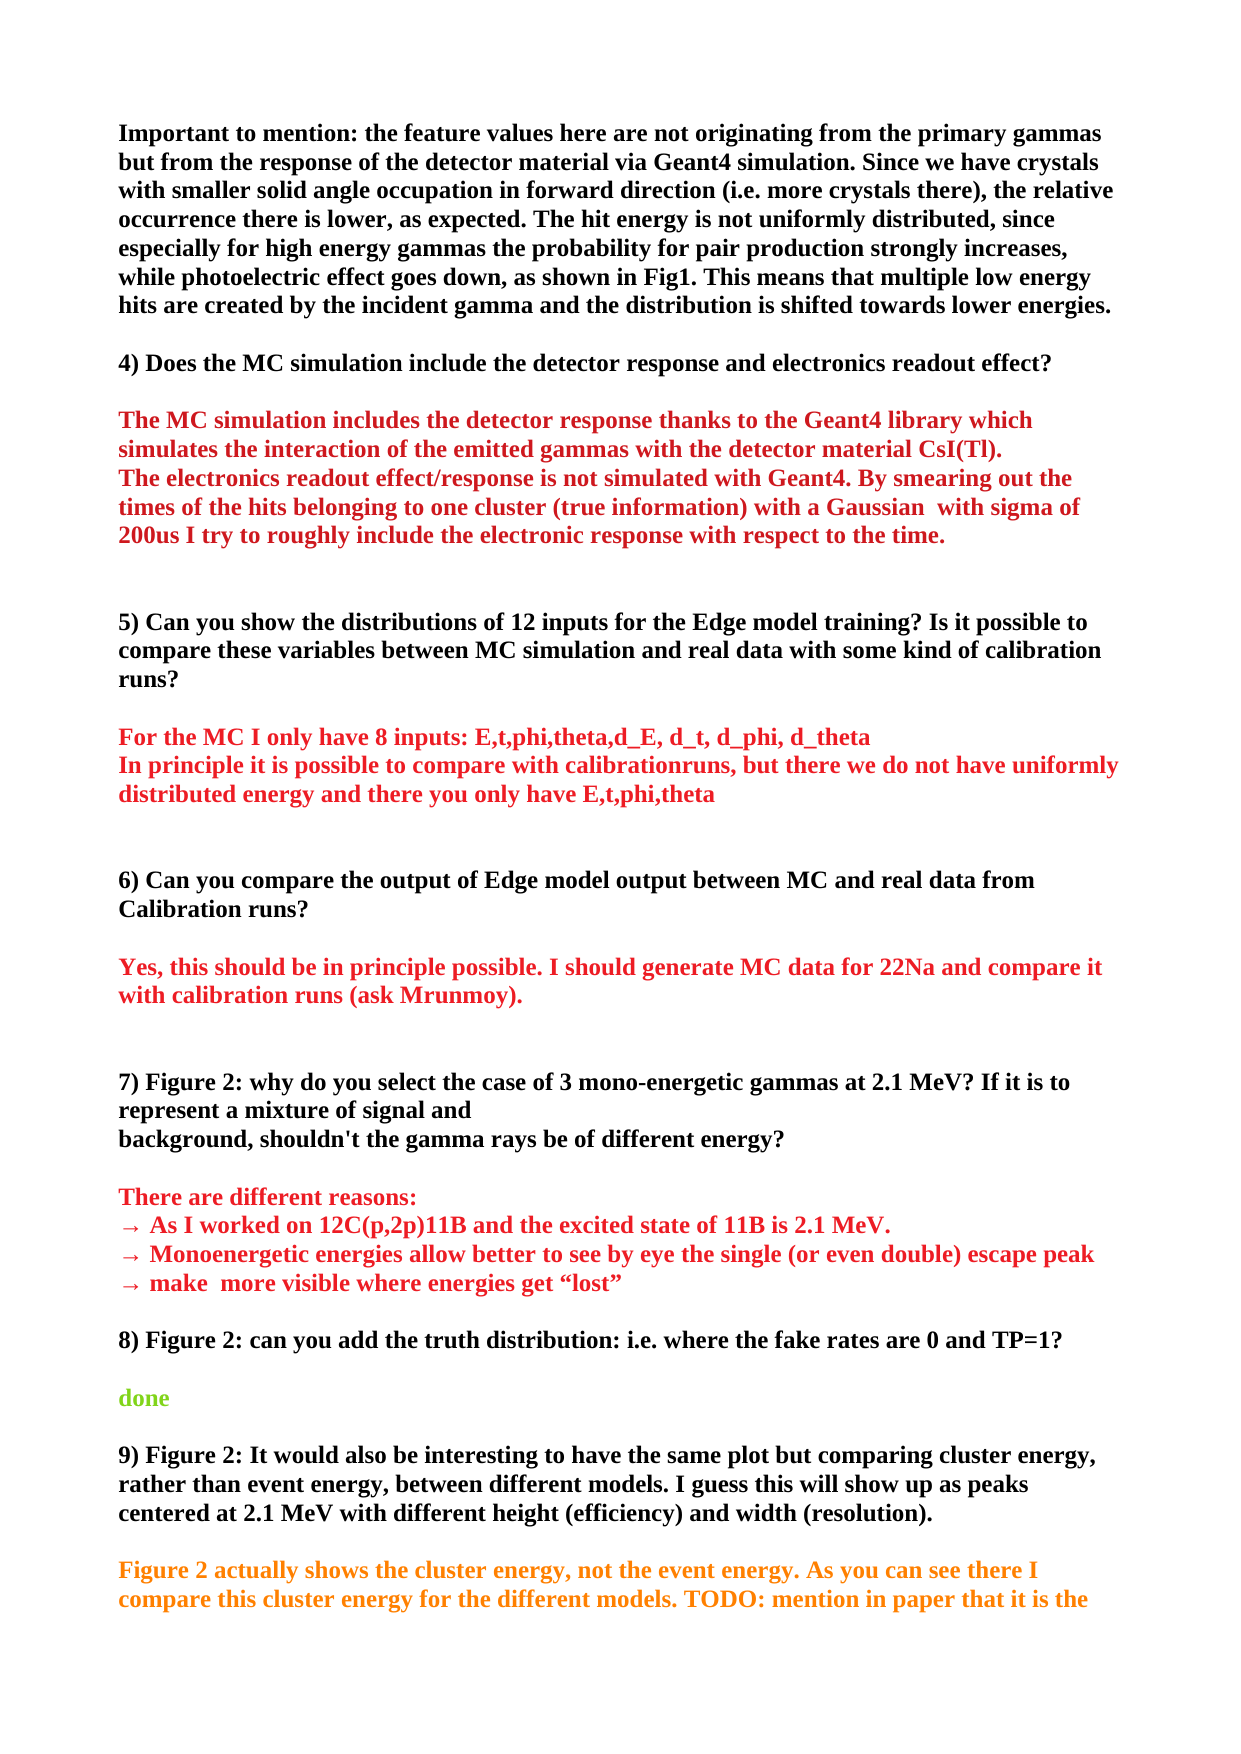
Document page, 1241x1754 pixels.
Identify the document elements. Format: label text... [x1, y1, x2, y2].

text The MC simulation includes the detector response thanks to the Geant4 library which simulates the interaction of the emitted gammas with the detector material CsI(Tl). [118, 406, 1122, 463]
text Yes, this should be in principle possible. I should generate MC data for 22Na and compare it with calibration runs (ask Mrunmoy). [118, 952, 1122, 1009]
text 4) Does the MC simulation include the detector response and electronics readout effect? [118, 348, 1122, 377]
text done [118, 1383, 1122, 1412]
text 7) Figure 2: why do you select the case of 3 mono-energetic gammas at 2.1 MeV? If it is to represent a mixture of signal and [118, 1067, 1122, 1124]
text → As I worked on 12C(p,2p)11B and the excited state of 11B is 2.1 MeV. [118, 1211, 1122, 1239]
text 9) Figure 2: It would also be interesting to have the same plot but comparing cluster energy, rather than event energy, between different models. I guess this will show up as peaks centered at 2.1 MeV with different height (efficiency) and width (resolution). [118, 1441, 1122, 1527]
text 8) Figure 2: can you add the truth distribution: i.e. where the fake rates are 0 and TP=1? [118, 1326, 1122, 1354]
text → Monoenergetic energies allow better to see by eye the single (or even double) escape peak [118, 1239, 1122, 1268]
text Important to mention: the feature values here are not originating from the primary gammas but from the response of the detector material via Geant4 simulation. Since we have crystals with smaller solid angle occupation in forward direction (i.e. more crystals there), the relative occurrence there is lower, as expected. The hit energy is not uniformly distributed, since especially for high energy gammas the probability for pair production strongly increases, while photoelectric effect goes down, as shown in Fig1. This means that multiple low energy hits are created by the incident gamma and the distribution is shifted towards lower energies. [118, 118, 1122, 319]
text The electronics readout effect/response is not simulated with Geant4. By smearing out the times of the hits belonging to one cluster (true information) with a Gaussian with sigma of 200us I try to roughly include the electronic response with respect to the time. [118, 463, 1122, 549]
text → make more visible where energies get “lost” [118, 1268, 1122, 1297]
text In principle it is possible to compare with calibrationruns, but there we do not have uniformly distributed energy and there you only have E,t,phi,theta [118, 751, 1122, 808]
text There are different reasons: [118, 1182, 1122, 1211]
text 5) Can you show the distributions of 12 inputs for the Edge model training? Is it possible to compare these variables between MC simulation and real data with some kind of calibration runs? [118, 607, 1122, 693]
text For the MC I only have 8 inputs: E,t,phi,theta,d_E, d_t, d_phi, d_theta [118, 722, 1122, 751]
text background, shouldn't the gamma rays be of different energy? [118, 1124, 1122, 1153]
text 6) Can you compare the output of Edge model output between MC and real data from Calibration runs? [118, 866, 1122, 923]
text Figure 2 actually shows the cluster energy, not the event energy. As you can see there I compare this cluster energy for the different models. TODO: mention in paper that it is the [118, 1556, 1122, 1613]
